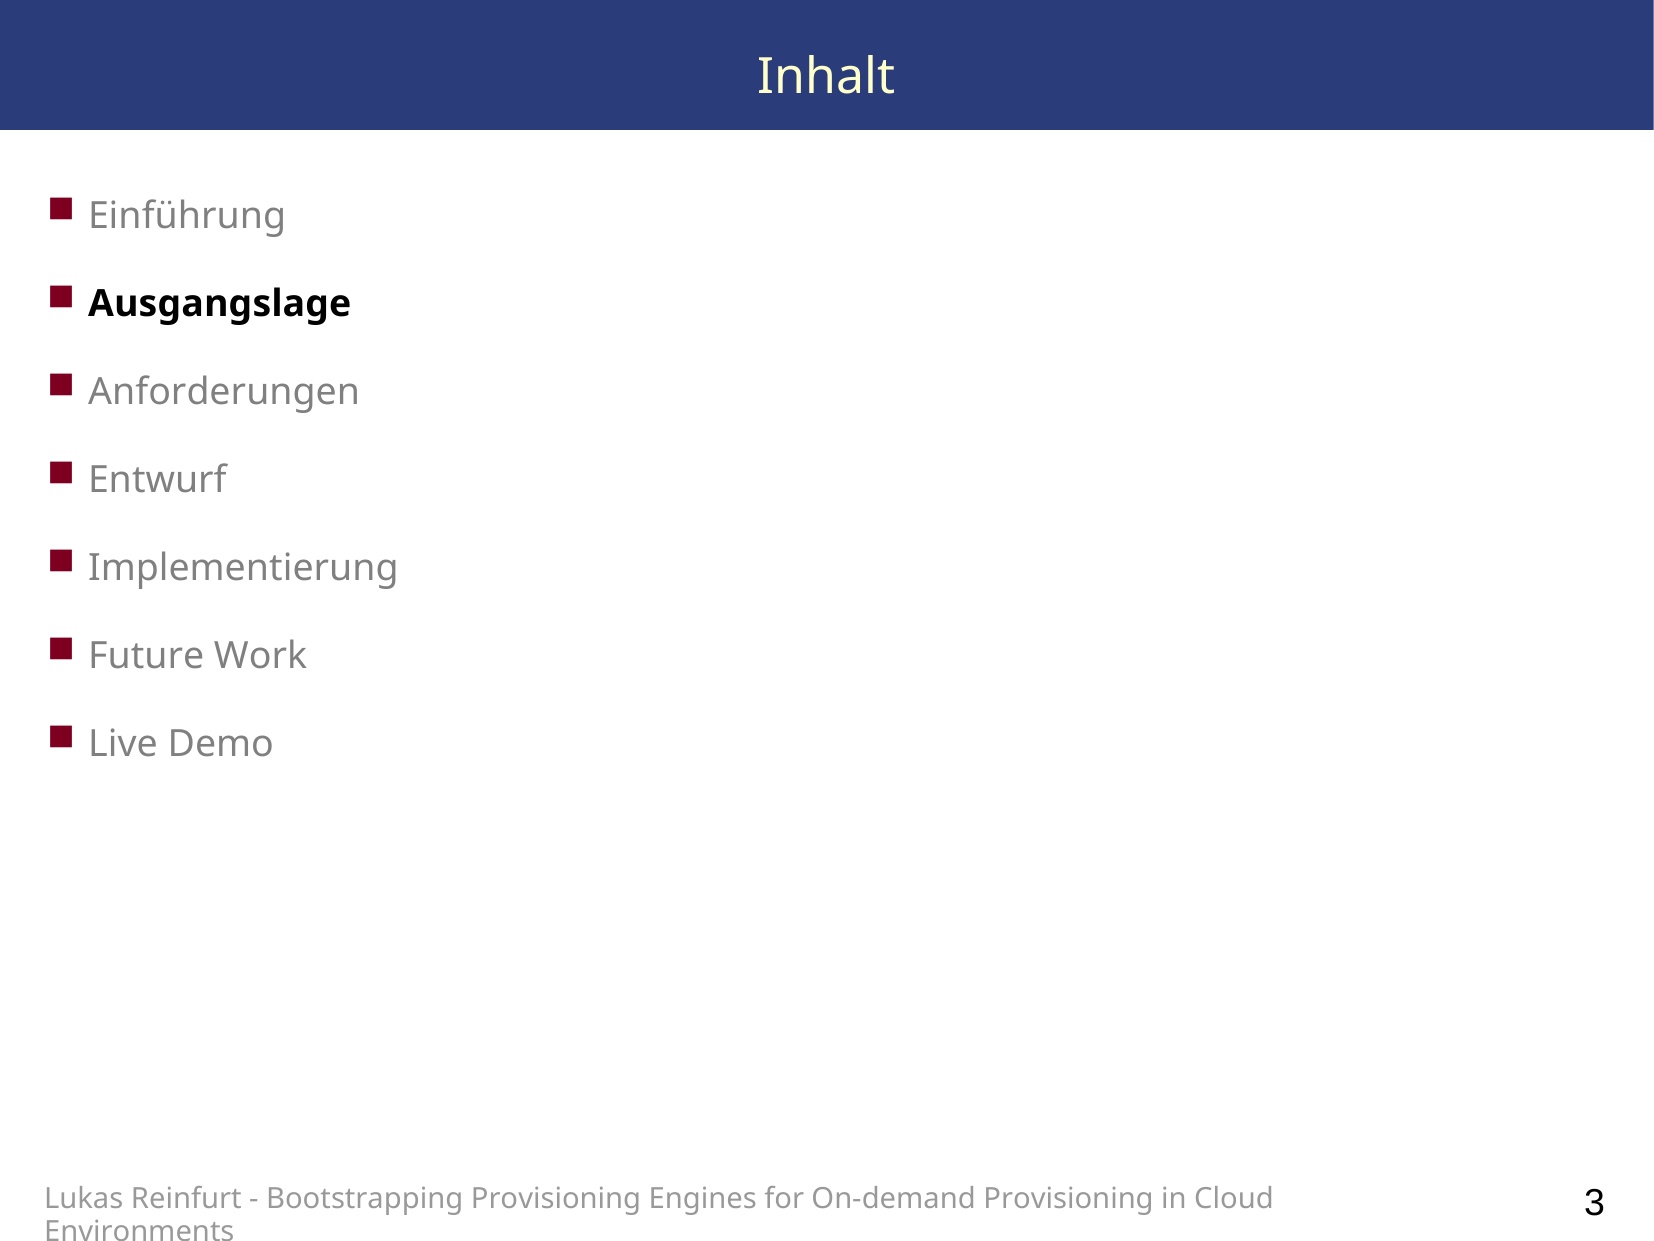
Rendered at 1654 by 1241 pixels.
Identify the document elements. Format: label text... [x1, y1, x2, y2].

text_box Einführung Ausgangslage Anforderungen Entwurf Implementierung Future Work Live Demo [47, 177, 1607, 1146]
title Inhalt [23, 23, 1630, 119]
